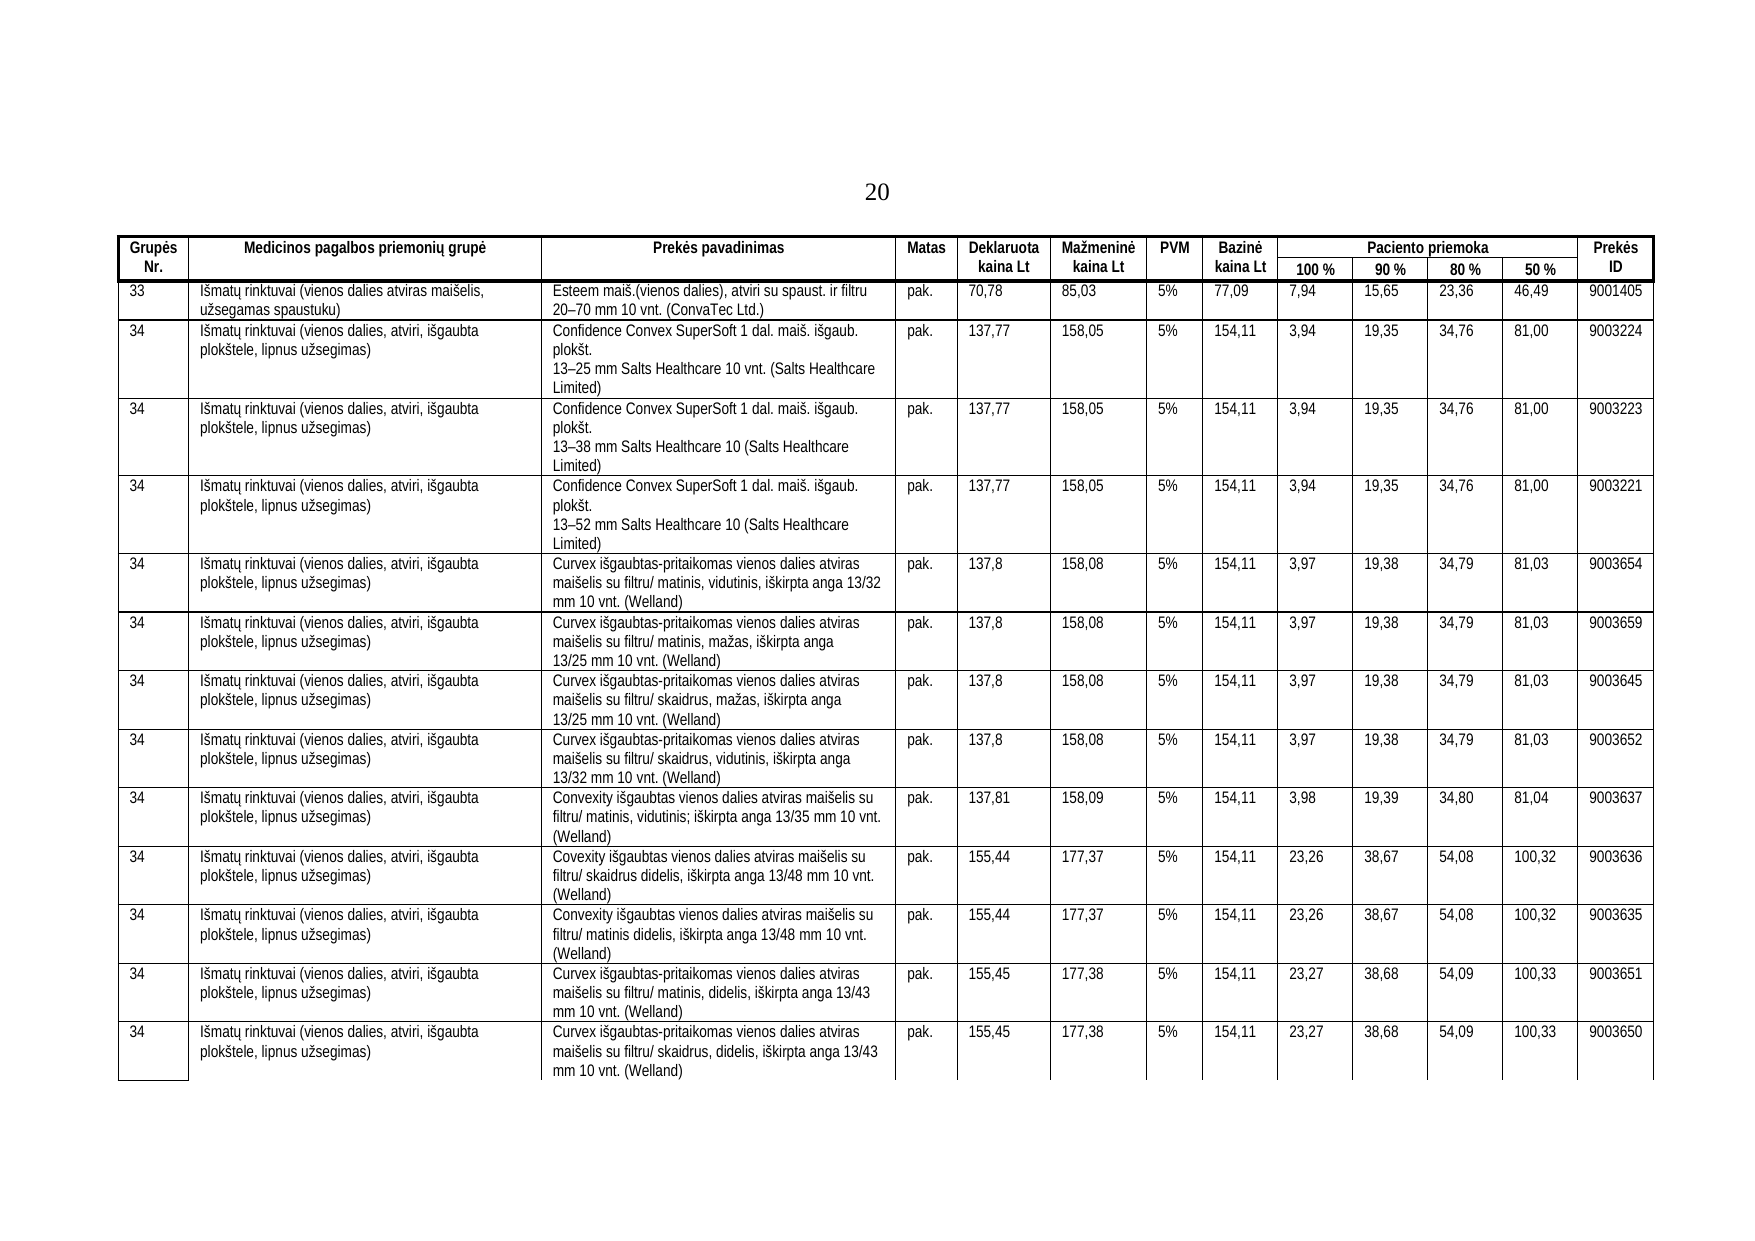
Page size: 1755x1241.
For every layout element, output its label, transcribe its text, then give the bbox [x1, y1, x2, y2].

table_cell 33 [119, 283, 188, 319]
table_cell 154,11 [1203, 964, 1277, 1021]
table_cell pak. [896, 554, 957, 611]
table_cell 70,78 [958, 283, 1050, 319]
table_cell 9003636 [1578, 847, 1653, 904]
table_cell 9003659 [1578, 613, 1653, 670]
table_cell 34 [119, 321, 188, 397]
table_cell pak. [896, 1022, 957, 1080]
table_cell pak. [896, 476, 957, 553]
table_cell Confidence Convex SuperSoft 1 dal. maiš. išgaub. plokšt. 13–38 mm Salts Healthcare 10 (Salts Healthcare Limited) [542, 399, 895, 475]
table_cell 9003637 [1578, 788, 1653, 846]
table_cell 5% [1147, 730, 1202, 787]
table_cell 34 [119, 905, 188, 963]
table_cell 34,76 [1428, 321, 1502, 397]
table_cell 81,00 [1503, 321, 1577, 397]
table_cell 3,97 [1278, 554, 1352, 611]
table_cell 158,05 [1051, 321, 1146, 397]
table_cell 5% [1147, 554, 1202, 611]
table_cell 19,35 [1353, 399, 1427, 475]
table_cell 85,03 [1051, 283, 1146, 319]
table_cell 38,67 [1353, 905, 1427, 963]
table_cell 177,37 [1051, 847, 1146, 904]
table_cell 137,8 [958, 671, 1050, 728]
table_cell 54,08 [1428, 905, 1502, 963]
table_cell 15,65 [1353, 283, 1427, 319]
table_cell 81,00 [1503, 476, 1577, 553]
table_cell 19,38 [1353, 730, 1427, 787]
table_cell 5% [1147, 476, 1202, 553]
table_cell 34,79 [1428, 554, 1502, 611]
table_cell 34 [119, 964, 188, 1021]
table_cell 154,11 [1203, 905, 1277, 963]
table_cell 81,03 [1503, 554, 1577, 611]
table_cell pak. [896, 905, 957, 963]
table_cell 5% [1147, 399, 1202, 475]
table_cell pak. [896, 788, 957, 846]
table_cell 9001405 [1578, 283, 1653, 319]
table_cell 38,68 [1353, 1022, 1427, 1080]
table_cell 5% [1147, 847, 1202, 904]
table_cell Convexity išgaubtas vienos dalies atviras maišelis su filtru/ matinis, vidutinis; iškirpta anga 13/35 mm 10 vnt. (Welland) [542, 788, 895, 846]
table_cell 34,79 [1428, 671, 1502, 728]
table_cell 154,11 [1203, 476, 1277, 553]
table_cell pak. [896, 847, 957, 904]
table_cell 77,09 [1203, 283, 1277, 319]
table_header Matas [896, 238, 957, 279]
table_cell 19,35 [1353, 476, 1427, 553]
table_cell 34,79 [1428, 730, 1502, 787]
table_cell Curvex išgaubtas-pritaikomas vienos dalies atviras maišelis su filtru/ matinis, mažas, iškirpta anga 13/25 mm 10 vnt. (Welland) [542, 613, 895, 670]
table_cell 155,45 [958, 1022, 1050, 1080]
table_cell Išmatų rinktuvai (vienos dalies, atviri, išgaubta plokštele, lipnus užsegimas) [189, 905, 541, 963]
table_cell 155,44 [958, 905, 1050, 963]
table_cell 5% [1147, 671, 1202, 728]
table_cell 9003654 [1578, 554, 1653, 611]
table_cell 137,77 [958, 321, 1050, 397]
table_cell 3,94 [1278, 321, 1352, 397]
table_cell Curvex išgaubtas-pritaikomas vienos dalies atviras maišelis su filtru/ skaidrus, didelis, iškirpta anga 13/43 mm 10 vnt. (Welland) [542, 1022, 895, 1080]
table_cell 23,36 [1428, 283, 1502, 319]
table_cell 38,68 [1353, 964, 1427, 1021]
table_cell 90 % [1353, 258, 1427, 279]
table_cell 34 [119, 671, 188, 728]
table_cell Išmatų rinktuvai (vienos dalies, atviri, išgaubta plokštele, lipnus užsegimas) [189, 847, 541, 904]
table_cell 155,45 [958, 964, 1050, 1021]
table_cell 34 [119, 399, 188, 475]
table_cell 9003635 [1578, 905, 1653, 963]
table_cell 19,38 [1353, 554, 1427, 611]
table_cell pak. [896, 321, 957, 397]
table_cell 5% [1147, 613, 1202, 670]
table_cell 177,38 [1051, 1022, 1146, 1080]
table_cell 34,79 [1428, 613, 1502, 670]
table_header Mažmeninė kaina Lt [1051, 238, 1146, 279]
table_cell 81,03 [1503, 730, 1577, 787]
table_cell 46,49 [1503, 283, 1577, 319]
table_cell Išmatų rinktuvai (vienos dalies, atviri, išgaubta plokštele, lipnus užsegimas) [189, 554, 541, 611]
table_cell 81,00 [1503, 399, 1577, 475]
table_cell 137,77 [958, 476, 1050, 553]
table_cell 137,81 [958, 788, 1050, 846]
table_cell 34 [119, 613, 188, 670]
table_cell 3,94 [1278, 476, 1352, 553]
table_cell 9003645 [1578, 671, 1653, 728]
table_cell 34 [119, 847, 188, 904]
table_cell pak. [896, 671, 957, 728]
table_cell 19,39 [1353, 788, 1427, 846]
table_cell 100,32 [1503, 847, 1577, 904]
table_cell 23,26 [1278, 847, 1352, 904]
table_cell 38,67 [1353, 847, 1427, 904]
table_cell Išmatų rinktuvai (vienos dalies, atviri, išgaubta plokštele, lipnus užsegimas) [189, 964, 541, 1021]
table_cell 158,05 [1051, 399, 1146, 475]
table_header PVM [1147, 238, 1202, 279]
table_cell 9003223 [1578, 399, 1653, 475]
table_cell 158,08 [1051, 613, 1146, 670]
table_cell Covexity išgaubtas vienos dalies atviras maišelis su filtru/ skaidrus didelis, iškirpta anga 13/48 mm 10 vnt. (Welland) [542, 847, 895, 904]
table_cell 154,11 [1203, 847, 1277, 904]
table_cell 5% [1147, 905, 1202, 963]
table_cell 154,11 [1203, 730, 1277, 787]
table_cell 34,76 [1428, 399, 1502, 475]
table_cell 177,37 [1051, 905, 1146, 963]
table_cell 50 % [1503, 258, 1577, 279]
table_cell pak. [896, 730, 957, 787]
table_cell Išmatų rinktuvai (vienos dalies atviras maišelis, užsegamas spaustuku) [189, 283, 541, 319]
table_cell 9003221 [1578, 476, 1653, 553]
table_cell 158,08 [1051, 730, 1146, 787]
table_cell 100,33 [1503, 964, 1577, 1021]
table_cell 23,27 [1278, 1022, 1352, 1080]
table_cell 3,98 [1278, 788, 1352, 846]
table_cell Convexity išgaubtas vienos dalies atviras maišelis su filtru/ matinis didelis, iškirpta anga 13/48 mm 10 vnt. (Welland) [542, 905, 895, 963]
table_cell Išmatų rinktuvai (vienos dalies, atviri, išgaubta plokštele, lipnus užsegimas) [189, 788, 541, 846]
table_cell Išmatų rinktuvai (vienos dalies, atviri, išgaubta plokštele, lipnus užsegimas) [189, 476, 541, 553]
table_header Prekės pavadinimas [542, 238, 895, 279]
table_cell 154,11 [1203, 613, 1277, 670]
table_cell pak. [896, 613, 957, 670]
table_cell 23,27 [1278, 964, 1352, 1021]
table_cell 137,8 [958, 554, 1050, 611]
table_cell 5% [1147, 1022, 1202, 1080]
table_header Grupės Nr. [120, 238, 188, 279]
table_cell 23,26 [1278, 905, 1352, 963]
table_cell 155,44 [958, 847, 1050, 904]
table_cell Curvex išgaubtas-pritaikomas vienos dalies atviras maišelis su filtru/ matinis, didelis, iškirpta anga 13/43 mm 10 vnt. (Welland) [542, 964, 895, 1021]
table_header Prekės ID [1578, 238, 1652, 279]
table_cell 100,32 [1503, 905, 1577, 963]
table_cell 9003652 [1578, 730, 1653, 787]
table_cell 34 [119, 1022, 188, 1080]
table_cell Curvex išgaubtas-pritaikomas vienos dalies atviras maišelis su filtru/ matinis, vidutinis, iškirpta anga 13/32 mm 10 vnt. (Welland) [542, 554, 895, 611]
table_cell 154,11 [1203, 321, 1277, 397]
table_cell 34,80 [1428, 788, 1502, 846]
table_cell 7,94 [1278, 283, 1352, 319]
table_cell Curvex išgaubtas-pritaikomas vienos dalies atviras maišelis su filtru/ skaidrus, vidutinis, iškirpta anga 13/32 mm 10 vnt. (Welland) [542, 730, 895, 787]
table_cell 3,97 [1278, 671, 1352, 728]
table_cell pak. [896, 399, 957, 475]
table_cell 5% [1147, 964, 1202, 1021]
table_cell 19,35 [1353, 321, 1427, 397]
table_cell 9003651 [1578, 964, 1653, 1021]
table_cell 137,8 [958, 613, 1050, 670]
table_cell 158,09 [1051, 788, 1146, 846]
table_header Medicinos pagalbos priemonių grupė [189, 238, 541, 279]
table_cell Išmatų rinktuvai (vienos dalies, atviri, išgaubta plokštele, lipnus užsegimas) [189, 613, 541, 670]
table_cell 154,11 [1203, 1022, 1277, 1080]
table_cell 34,76 [1428, 476, 1502, 553]
table_cell 54,09 [1428, 964, 1502, 1021]
table_cell 100 % [1278, 258, 1352, 279]
table_cell 5% [1147, 283, 1202, 319]
table_cell Išmatų rinktuvai (vienos dalies, atviri, išgaubta plokštele, lipnus užsegimas) [189, 321, 541, 397]
table_cell 154,11 [1203, 788, 1277, 846]
table_cell 137,8 [958, 730, 1050, 787]
table_cell 34 [119, 476, 188, 553]
table_cell 9003224 [1578, 321, 1653, 397]
table_cell 158,08 [1051, 671, 1146, 728]
table_cell 34 [119, 788, 188, 846]
table_cell Išmatų rinktuvai (vienos dalies, atviri, išgaubta plokštele, lipnus užsegimas) [189, 399, 541, 475]
table_cell 177,38 [1051, 964, 1146, 1021]
table_cell 54,09 [1428, 1022, 1502, 1080]
table_cell Confidence Convex SuperSoft 1 dal. maiš. išgaub. plokšt. 13–25 mm Salts Healthcare 10 vnt. (Salts Healthcare Limited) [542, 321, 895, 397]
table_cell 3,97 [1278, 613, 1352, 670]
table_cell 5% [1147, 788, 1202, 846]
table_cell 34 [119, 730, 188, 787]
table_cell 158,05 [1051, 476, 1146, 553]
table_cell Confidence Convex SuperSoft 1 dal. maiš. išgaub. plokšt. 13–52 mm Salts Healthcare 10 (Salts Healthcare Limited) [542, 476, 895, 553]
table_header Deklaruota kaina Lt [958, 238, 1050, 279]
table_cell 100,33 [1503, 1022, 1577, 1080]
table_header Paciento priemoka [1278, 238, 1577, 257]
table_cell Esteem maiš.(vienos dalies), atviri su spaust. ir filtru 20–70 mm 10 vnt. (ConvaTec Ltd.) [542, 283, 895, 319]
table_cell 80 % [1428, 258, 1502, 279]
table_cell 3,94 [1278, 399, 1352, 475]
table_cell 19,38 [1353, 671, 1427, 728]
table_cell 3,97 [1278, 730, 1352, 787]
table_header Bazinė kaina Lt [1203, 238, 1277, 279]
table_cell pak. [896, 283, 957, 319]
table_cell 5% [1147, 321, 1202, 397]
table_cell Išmatų rinktuvai (vienos dalies, atviri, išgaubta plokštele, lipnus užsegimas) [189, 1022, 541, 1080]
table_cell 19,38 [1353, 613, 1427, 670]
table_cell 34 [119, 554, 188, 611]
table_cell 154,11 [1203, 399, 1277, 475]
table_cell 154,11 [1203, 671, 1277, 728]
table_cell Curvex išgaubtas-pritaikomas vienos dalies atviras maišelis su filtru/ skaidrus, mažas, iškirpta anga 13/25 mm 10 vnt. (Welland) [542, 671, 895, 728]
table_cell 158,08 [1051, 554, 1146, 611]
table_cell Išmatų rinktuvai (vienos dalies, atviri, išgaubta plokštele, lipnus užsegimas) [189, 730, 541, 787]
table_cell Išmatų rinktuvai (vienos dalies, atviri, išgaubta plokštele, lipnus užsegimas) [189, 671, 541, 728]
table_cell 137,77 [958, 399, 1050, 475]
table_cell 154,11 [1203, 554, 1277, 611]
table_cell pak. [896, 964, 957, 1021]
table_cell 81,04 [1503, 788, 1577, 846]
table_cell 81,03 [1503, 613, 1577, 670]
table_cell 9003650 [1578, 1022, 1653, 1080]
table_cell 81,03 [1503, 671, 1577, 728]
table_cell 54,08 [1428, 847, 1502, 904]
